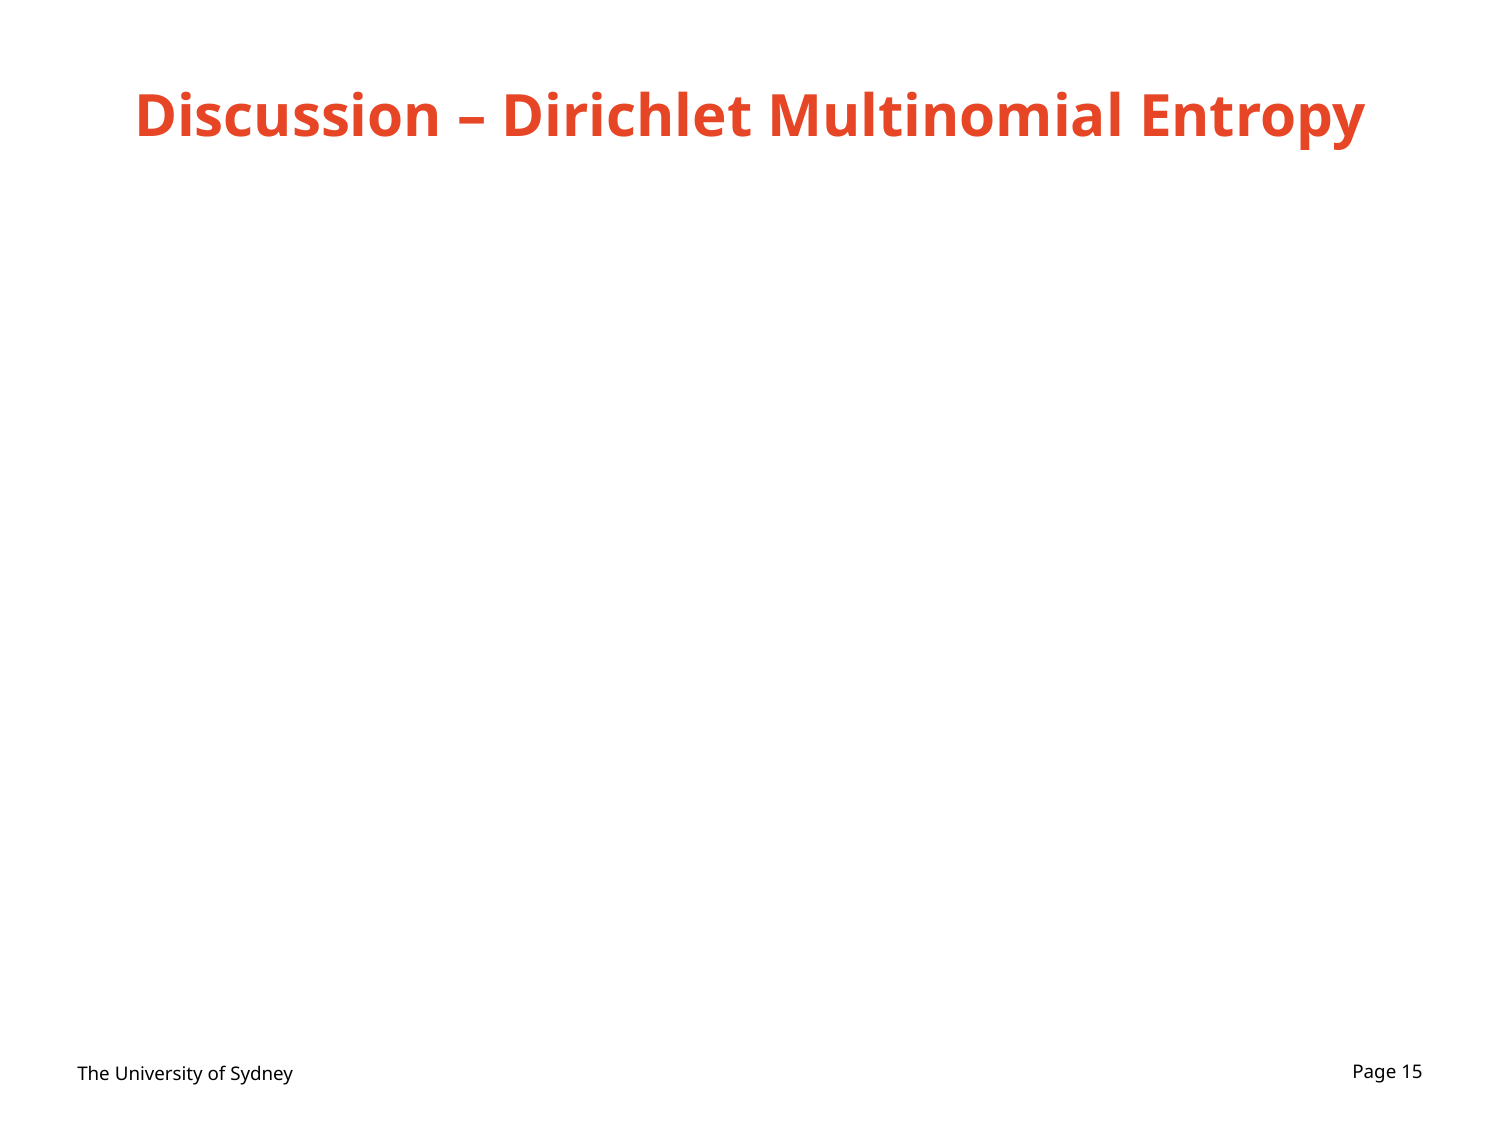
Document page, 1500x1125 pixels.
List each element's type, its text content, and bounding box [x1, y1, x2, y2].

title Discussion – Dirichlet Multinomial Entropy [75, 19, 1425, 207]
